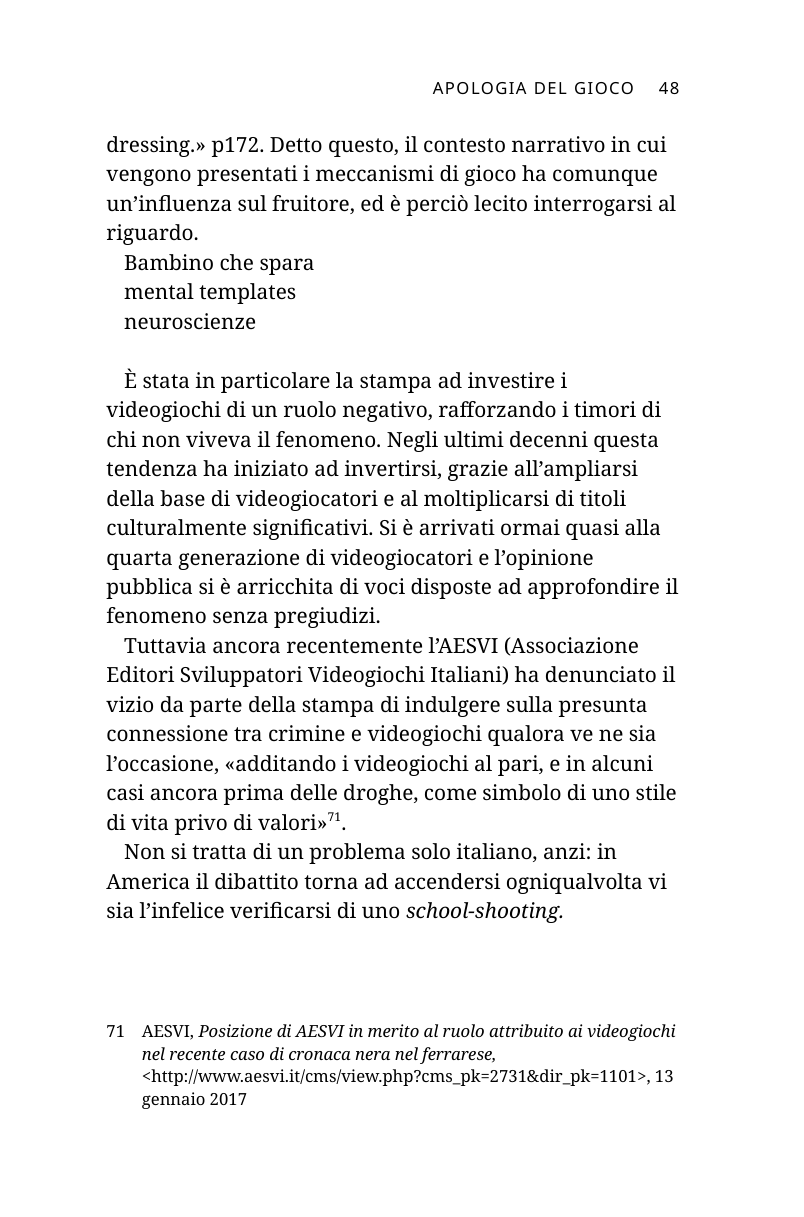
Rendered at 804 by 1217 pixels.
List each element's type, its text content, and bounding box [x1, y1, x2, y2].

text Bambino che spara [106, 247, 679, 276]
text neuroscienze [106, 306, 679, 335]
text È stata in particolare la stampa ad investire i videogiochi di un ruolo negativo, rafforzando i timori di chi non viveva il fenomeno. Negli ultimi decenni questa tendenza ha iniziato ad invertirsi, grazie all’ampliarsi della base di videogiocatori e al moltiplicarsi di titoli culturalmente significativi. Si è arrivati ormai quasi alla quarta generazione di videogiocatori e l’opinione pubblica si è arricchita di voci disposte ad approfondire il fenomeno senza pregiudizi. [106, 365, 679, 630]
text Non si tratta di un problema solo italiano, anzi: in America il dibattito torna ad accendersi ogniqualvolta vi sia l’infelice verificarsi di uno school-shooting. [106, 836, 679, 925]
text mental templates [106, 276, 679, 306]
text dressing.» p172. Detto questo, il contesto narrativo in cui vengono presentati i meccanismi di gioco ha comunque un’influenza sul fruitore, ed è perciò lecito interrogarsi al riguardo. [106, 129, 679, 247]
text AESVI, Posizione di AESVI in merito al ruolo attribuito ai videogiochi nel recente caso di cronaca nera nel ferrarese, <http://www.aesvi.it/cms/view.php?cms_pk=2731&dir_pk=1101>, 13 gennaio 2017 [106, 1019, 679, 1110]
text Tuttavia ancora recentemente l’AESVI (Associazione Editori Sviluppatori Videogiochi Italiani) ha denunciato il vizio da parte della stampa di indulgere sulla presunta connessione tra crimine e videogiochi qualora ve ne sia l’occasione, «additando i videogiochi al pari, e in alcuni casi ancora prima delle droghe, come simbolo di uno stile di vita privo di valori». [106, 630, 679, 836]
